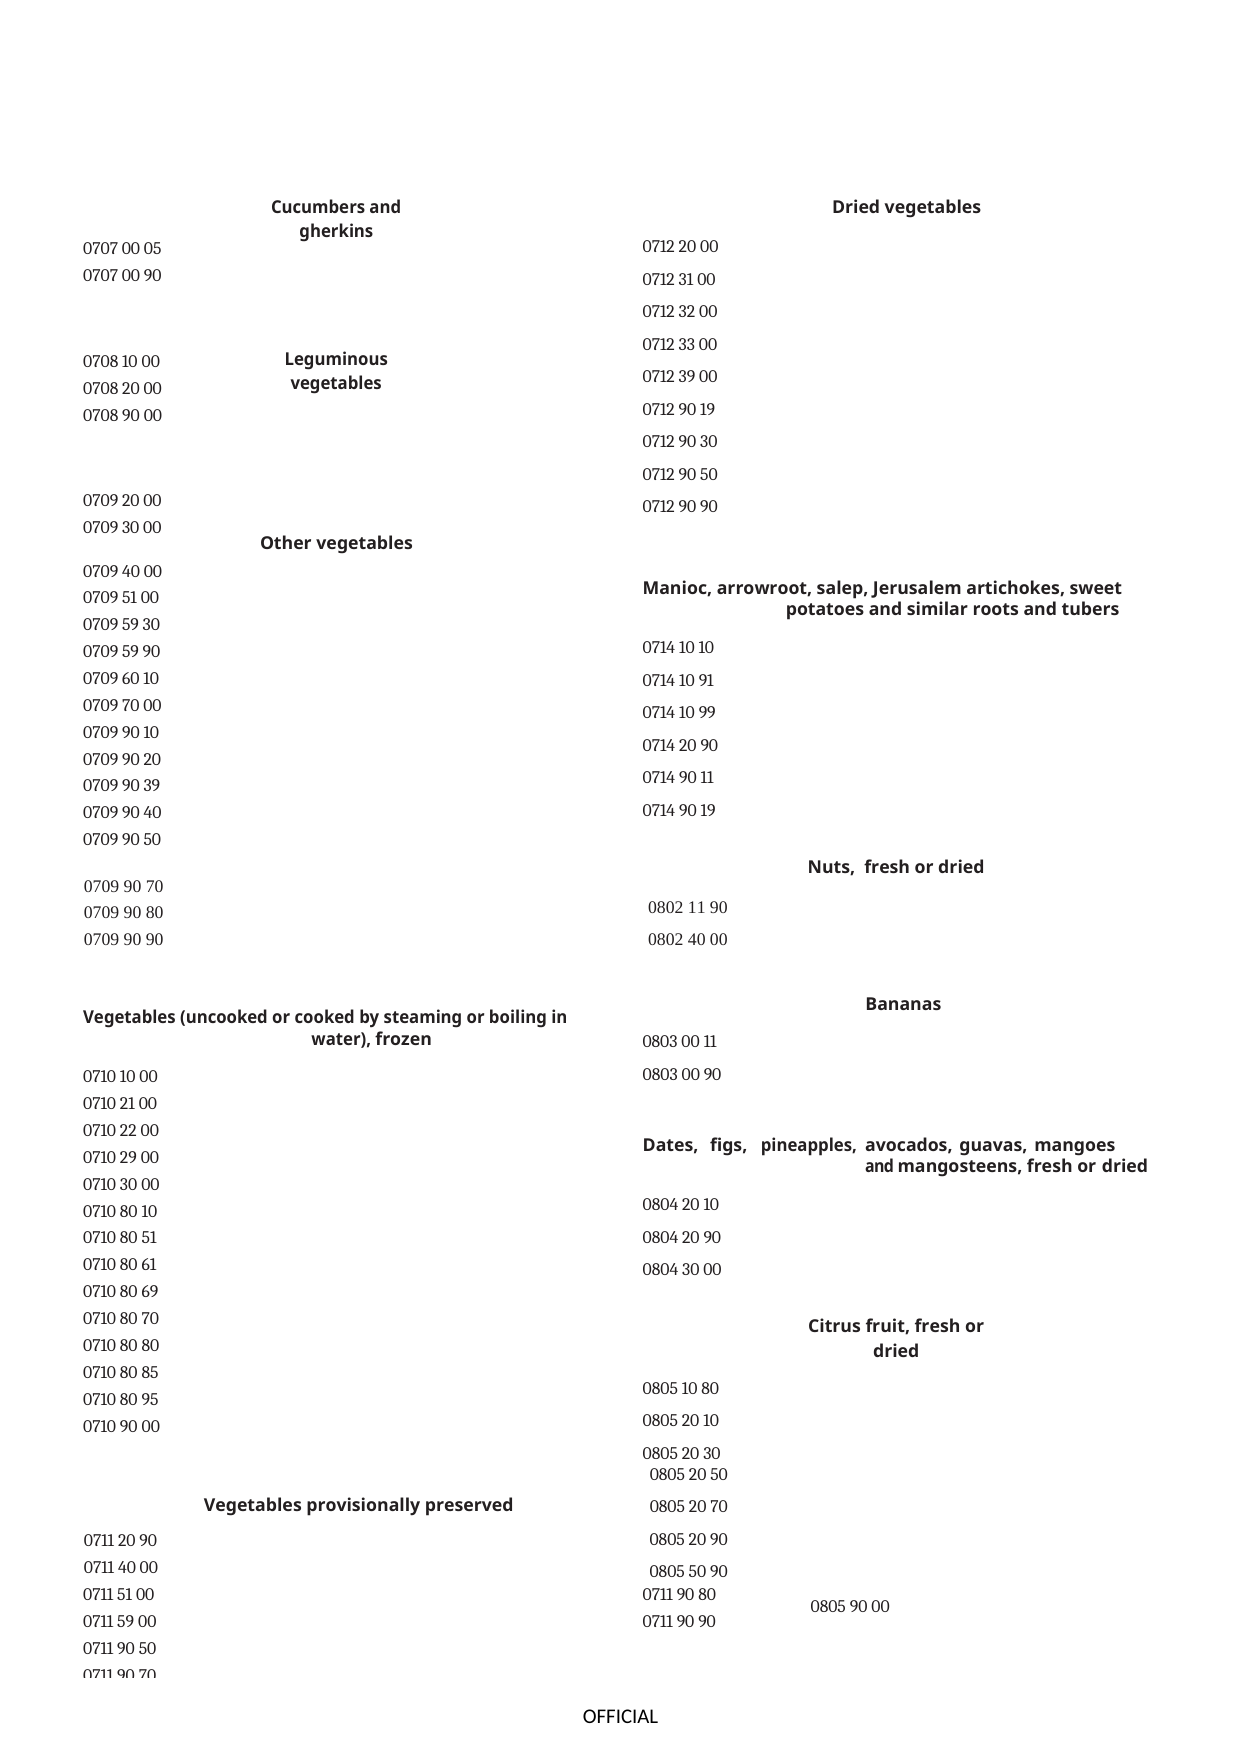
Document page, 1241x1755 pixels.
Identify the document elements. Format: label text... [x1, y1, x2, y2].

text 0803 00 90 [642, 1064, 731, 1085]
text 0712 31 00 [642, 269, 731, 289]
text 0712 90 90 [642, 497, 731, 517]
table_cell 0711 20 90 [79, 1524, 186, 1554]
text 0710 90 00 [83, 1416, 171, 1436]
text 0710 80 51 [83, 1228, 171, 1248]
text 0707 00 90 [83, 265, 171, 286]
table_cell 0805 20 90 [556, 1524, 732, 1554]
text 0709 90 40 [83, 803, 171, 823]
text 0804 30 00 [642, 1260, 1172, 1280]
table_cell 0802 11 90 [405, 897, 732, 926]
text 0803 00 11 [642, 1032, 731, 1052]
text 0710 21 00 [83, 1094, 593, 1114]
table_header 0709 90 70 [79, 869, 405, 897]
table_header [405, 869, 732, 897]
text 0710 80 85 [83, 1362, 171, 1383]
text 0711 51 00 [83, 1584, 171, 1605]
table_cell [186, 1554, 556, 1583]
text 0709 51 00 [83, 588, 171, 608]
text 0805 20 30 [642, 1443, 1172, 1464]
text 0709 59 90 [83, 642, 171, 662]
text 0708 10 00 [83, 351, 171, 372]
text 0712 32 00 [642, 301, 731, 322]
text 0714 10 91 [642, 670, 1172, 691]
table_cell 0711 40 00 [79, 1554, 186, 1583]
text 0805 20 10 [642, 1411, 1172, 1431]
table_header [186, 1464, 556, 1489]
text 0710 80 95 [83, 1389, 171, 1409]
subtitle [78, 869, 732, 946]
subtitle Citrus fruit, fresh or dried [789, 1314, 1003, 1362]
table_cell [186, 1524, 556, 1554]
text 0714 10 10 [642, 637, 1172, 658]
text 0709 90 50 [83, 829, 171, 850]
subtitle Dates, figs, pineapples, avocados, guavas, mangoes and mangosteens, fresh or dried [642, 1133, 1149, 1178]
text 0710 80 10 [83, 1201, 171, 1222]
table_cell 0805 50 90 [556, 1554, 732, 1583]
text 0711 90 50 [83, 1638, 171, 1658]
table_cell Vegetables provisionally preserved [186, 1489, 556, 1523]
table_header 0805 20 50 [556, 1464, 732, 1489]
text 0708 90 00 [83, 405, 171, 426]
text 0714 90 19 [642, 800, 1172, 821]
subtitle Bananas [865, 991, 1172, 1015]
subtitle Nuts, fresh or dried [789, 854, 1003, 878]
text 0712 90 30 [642, 431, 731, 452]
text 0711 90 90 [642, 1611, 731, 1632]
text 0710 30 00 [83, 1174, 171, 1195]
text 0709 60 10 [83, 668, 171, 689]
table_cell 0709 90 90 [79, 926, 405, 946]
text 0712 33 00 [642, 334, 731, 354]
text 0712 20 00 [642, 237, 731, 257]
text 0709 59 30 [83, 615, 171, 635]
text 0709 70 00 [83, 695, 171, 716]
text 0709 40 00 [83, 561, 171, 581]
subtitle Dried vegetables [832, 195, 1172, 219]
text 0712 90 50 [642, 464, 731, 484]
text 0804 20 10 [642, 1194, 1172, 1215]
text 0708 20 00 [83, 378, 171, 398]
text 0711 90 70 [83, 1665, 171, 1678]
text 0710 80 69 [83, 1282, 171, 1302]
text 0709 90 10 [83, 722, 171, 742]
text 0709 90 20 [83, 749, 171, 769]
text Other vegetables [237, 530, 435, 554]
text 0709 20 00 [83, 491, 171, 511]
text 0710 29 00 [83, 1147, 171, 1168]
text 0711 90 80 [642, 1584, 731, 1605]
text 0707 00 05 [83, 238, 171, 259]
table_cell 0709 90 80 [79, 897, 405, 926]
table_cell 0805 20 70 [556, 1489, 732, 1523]
text Leguminous vegetables [237, 346, 435, 394]
text 0710 80 61 [83, 1255, 171, 1275]
text 0714 10 99 [642, 703, 1172, 723]
text 0709 90 39 [83, 776, 171, 796]
text 0805 10 80 [642, 1378, 1172, 1399]
text 0710 22 00 [83, 1121, 171, 1141]
text 0710 80 80 [83, 1335, 171, 1356]
text 0712 39 00 [642, 367, 731, 387]
text 0711 59 00 [83, 1611, 171, 1632]
text 0710 10 00 [83, 1067, 593, 1087]
text 0804 20 90 [642, 1227, 1172, 1248]
table_header [79, 1464, 186, 1523]
text 0709 30 00 [83, 518, 171, 538]
text 0712 90 19 [642, 399, 731, 419]
subtitle Cucumbers and gherkins [237, 195, 435, 243]
text 0805 90 00 [810, 1596, 1172, 1617]
text 0714 20 90 [642, 735, 1172, 756]
subtitle Manioc, arrowroot, salep, Jerusalem artichokes, sweet potatoes and similar roots and tubers [642, 576, 1150, 621]
table_cell 0802 40 00 [405, 926, 732, 946]
text Vegetables (uncooked or cooked by steaming or boiling in water), frozen [83, 1006, 591, 1050]
text 0710 80 70 [83, 1309, 171, 1329]
text 0714 90 11 [642, 767, 1172, 788]
